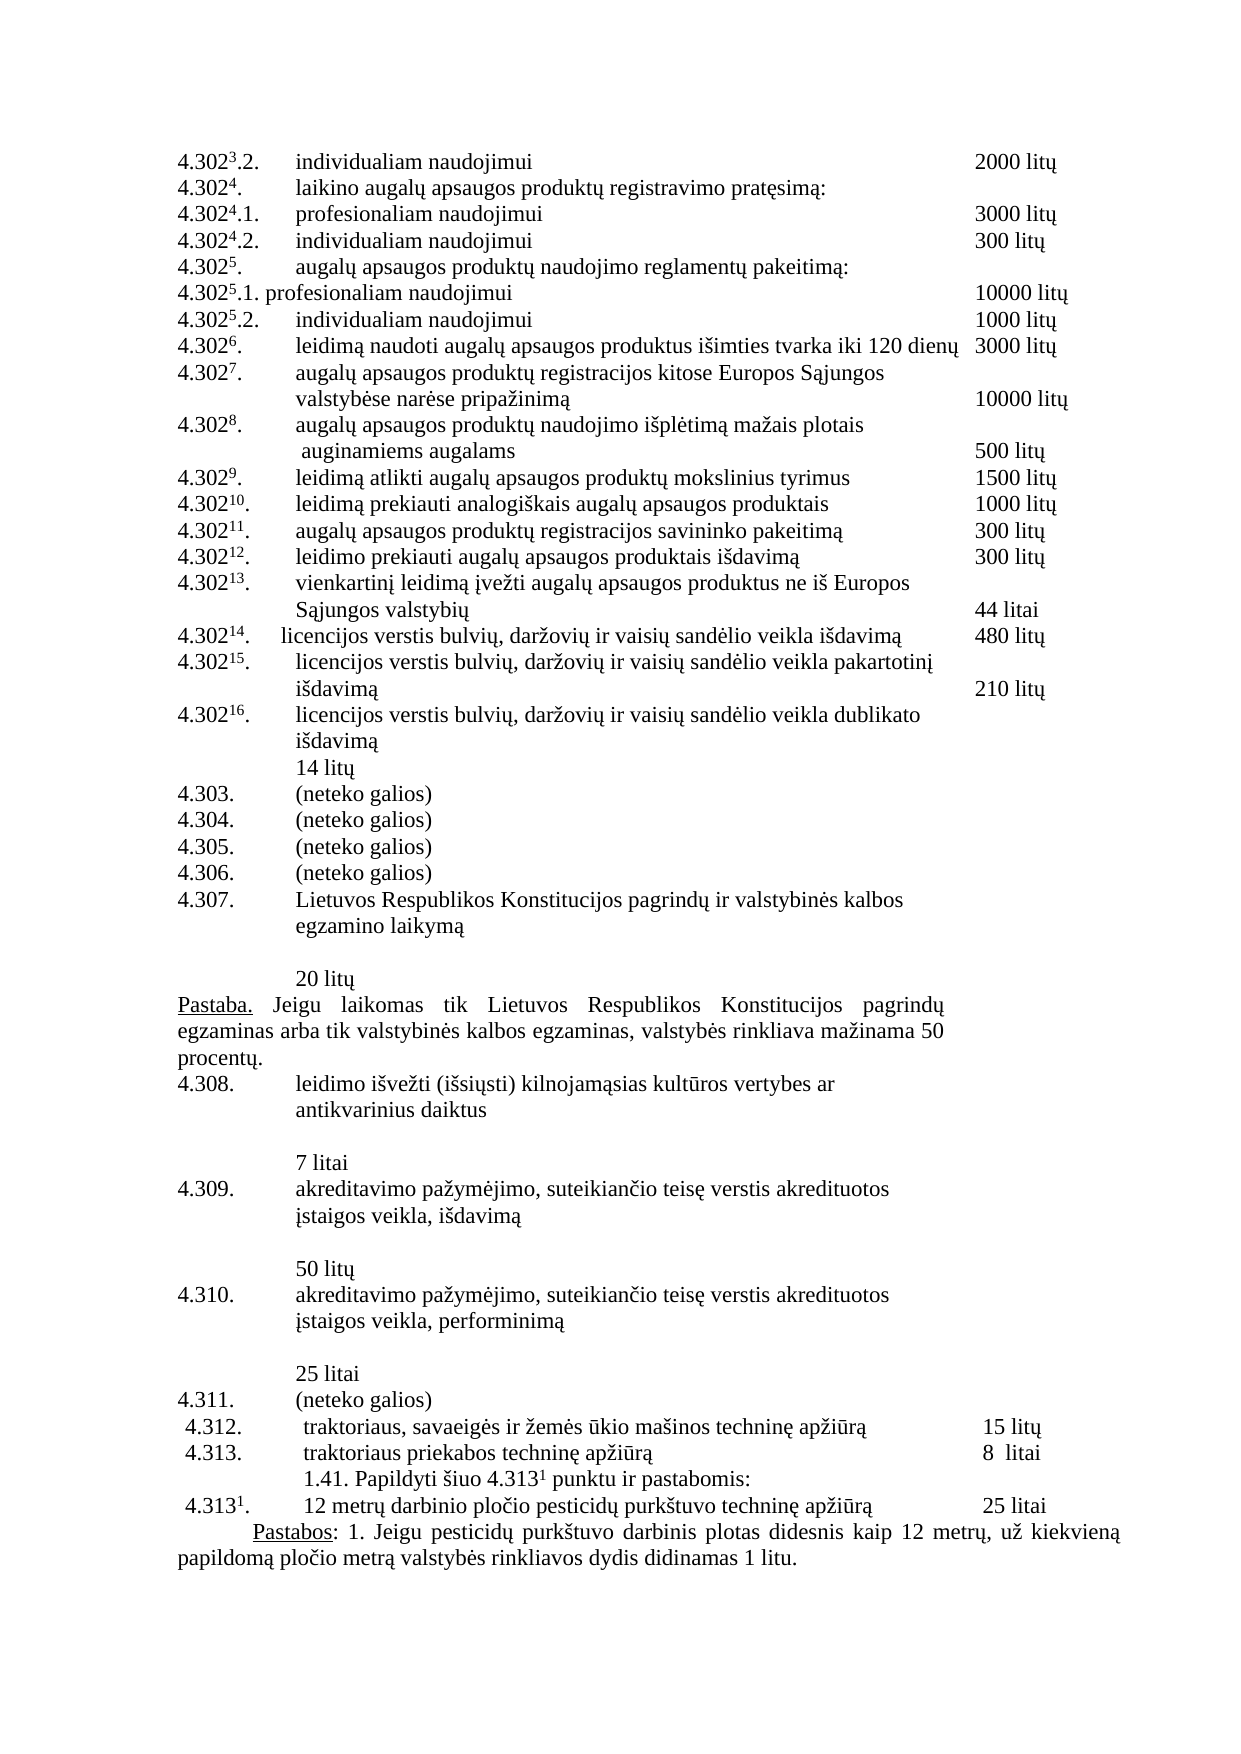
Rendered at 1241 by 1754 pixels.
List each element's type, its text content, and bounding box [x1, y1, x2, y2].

text 4.30210. leidimą prekiauti analogiškais augalų apsaugos produktais 1000 litų [177, 490, 1122, 517]
text auginamiems augalams 500 litų [177, 438, 1137, 464]
table_cell 4.3131. [174, 1492, 292, 1518]
text 4.3025.2. individualiam naudojimui 1000 litų [177, 306, 1107, 332]
text 4.30215. licencijos verstis bulvių, daržovių ir vaisių sandėlio veikla pakartotinį [177, 648, 974, 675]
text 4.3025. augalų apsaugos produktų naudojimo reglamentų pakeitimą: [177, 253, 974, 279]
text 4.310. akreditavimo pažymėjimo, suteikiančio teisę verstis akredituotos įstaigos veikla, performinimą 25 litai [177, 1281, 945, 1386]
text išdavimą 14 litų [177, 727, 945, 780]
text 4.303. (neteko galios) [177, 780, 945, 807]
text 4.3024. laikino augalų apsaugos produktų registravimo pratęsimą: [177, 174, 974, 200]
text 4.30213. vienkartinį leidimą įvežti augalų apsaugos produktus ne iš Europos [177, 569, 974, 596]
text 4.3024.1. profesionaliam naudojimui 3000 litų [177, 200, 1078, 227]
text išdavimą 210 litų [177, 675, 1093, 701]
text 4.308. leidimo išvežti (išsiųsti) kilnojamąsias kultūros vertybes ar antikvarinius daiktus 7 litai [177, 1070, 945, 1176]
text 4.305. (neteko galios) [177, 833, 945, 859]
text 4.3028. augalų apsaugos produktų naudojimo išplėtimą mažais plotais [177, 411, 974, 438]
table_cell 25 litai [971, 1492, 1144, 1518]
table_header 4.312. [174, 1413, 292, 1439]
text 4.3024.2. individualiam naudojimui 300 litų [177, 227, 1078, 253]
text 4.30216. licencijos verstis bulvių, daržovių ir vaisių sandėlio veikla dublikato [177, 701, 945, 727]
table_cell 4.313. [174, 1439, 292, 1465]
table_header traktoriaus, savaeigės ir žemės ūkio mašinos techninę apžiūrą [292, 1413, 971, 1439]
text 4.3025.1. profesionaliam naudojimui 10000 litų [177, 279, 1093, 306]
table_header 15 litų [971, 1413, 1144, 1439]
table_cell 8 litai [971, 1439, 1144, 1465]
table_cell 12 metrų darbinio pločio pesticidų purkštuvo techninę apžiūrą [292, 1492, 971, 1518]
text Pastaba. Jeigu laikomas tik Lietuvos Respublikos Konstitucijos pagrindų egzaminas arba tik valstybinės kalbos egzaminas, valstybės rinkliava mažinama 50 procentų. [177, 991, 945, 1070]
table_cell [174, 1465, 292, 1492]
text 4.309. akreditavimo pažymėjimo, suteikiančio teisę verstis akredituotos įstaigos veikla, išdavimą 50 litų [177, 1176, 945, 1281]
text 4.3029. leidimą atlikti augalų apsaugos produktų mokslinius tyrimus 1500 litų [177, 464, 1167, 490]
text 4.307. Lietuvos Respublikos Konstitucijos pagrindų ir valstybinės kalbos egzamino laikymą 20 litų [177, 886, 945, 991]
text 4.30211. augalų apsaugos produktų registracijos savininko pakeitimą 300 litų [177, 517, 1122, 543]
table_cell [971, 1465, 1144, 1492]
text Sąjungos valstybių 44 litai [177, 596, 1122, 622]
text valstybėse narėse pripažinimą 10000 litų [177, 385, 1122, 411]
text 4.306. (neteko galios) [177, 859, 945, 886]
table_cell 1.41. Papildyti šiuo 4.3131 punktu ir pastabomis: [292, 1465, 971, 1492]
text 4.3026. leidimą naudoti augalų apsaugos produktus išimties tvarka iki 120 dienų 3000 litų [177, 332, 1093, 358]
text 4.311. (neteko galios) [177, 1386, 945, 1413]
table_cell traktoriaus priekabos techninę apžiūrą [292, 1439, 971, 1465]
text 4.3027. augalų apsaugos produktų registracijos kitose Europos Sąjungos [177, 358, 974, 385]
text 4.3023.2. individualiam naudojimui 2000 litų [177, 148, 1063, 174]
text 4.30212. leidimo prekiauti augalų apsaugos produktais išdavimą 300 litų [177, 543, 1093, 569]
text 4.304. (neteko galios) [177, 807, 945, 833]
text Pastabos: 1. Jeigu pesticidų purkštuvo darbinis plotas didesnis kaip 12 metrų, už kiekvieną papildomą pločio metrą valstybės rinkliavos dydis didinamas 1 litu. [177, 1518, 1122, 1571]
text 4.30214. licencijos verstis bulvių, daržovių ir vaisių sandėlio veikla išdavimą 480 litų [177, 622, 1107, 648]
